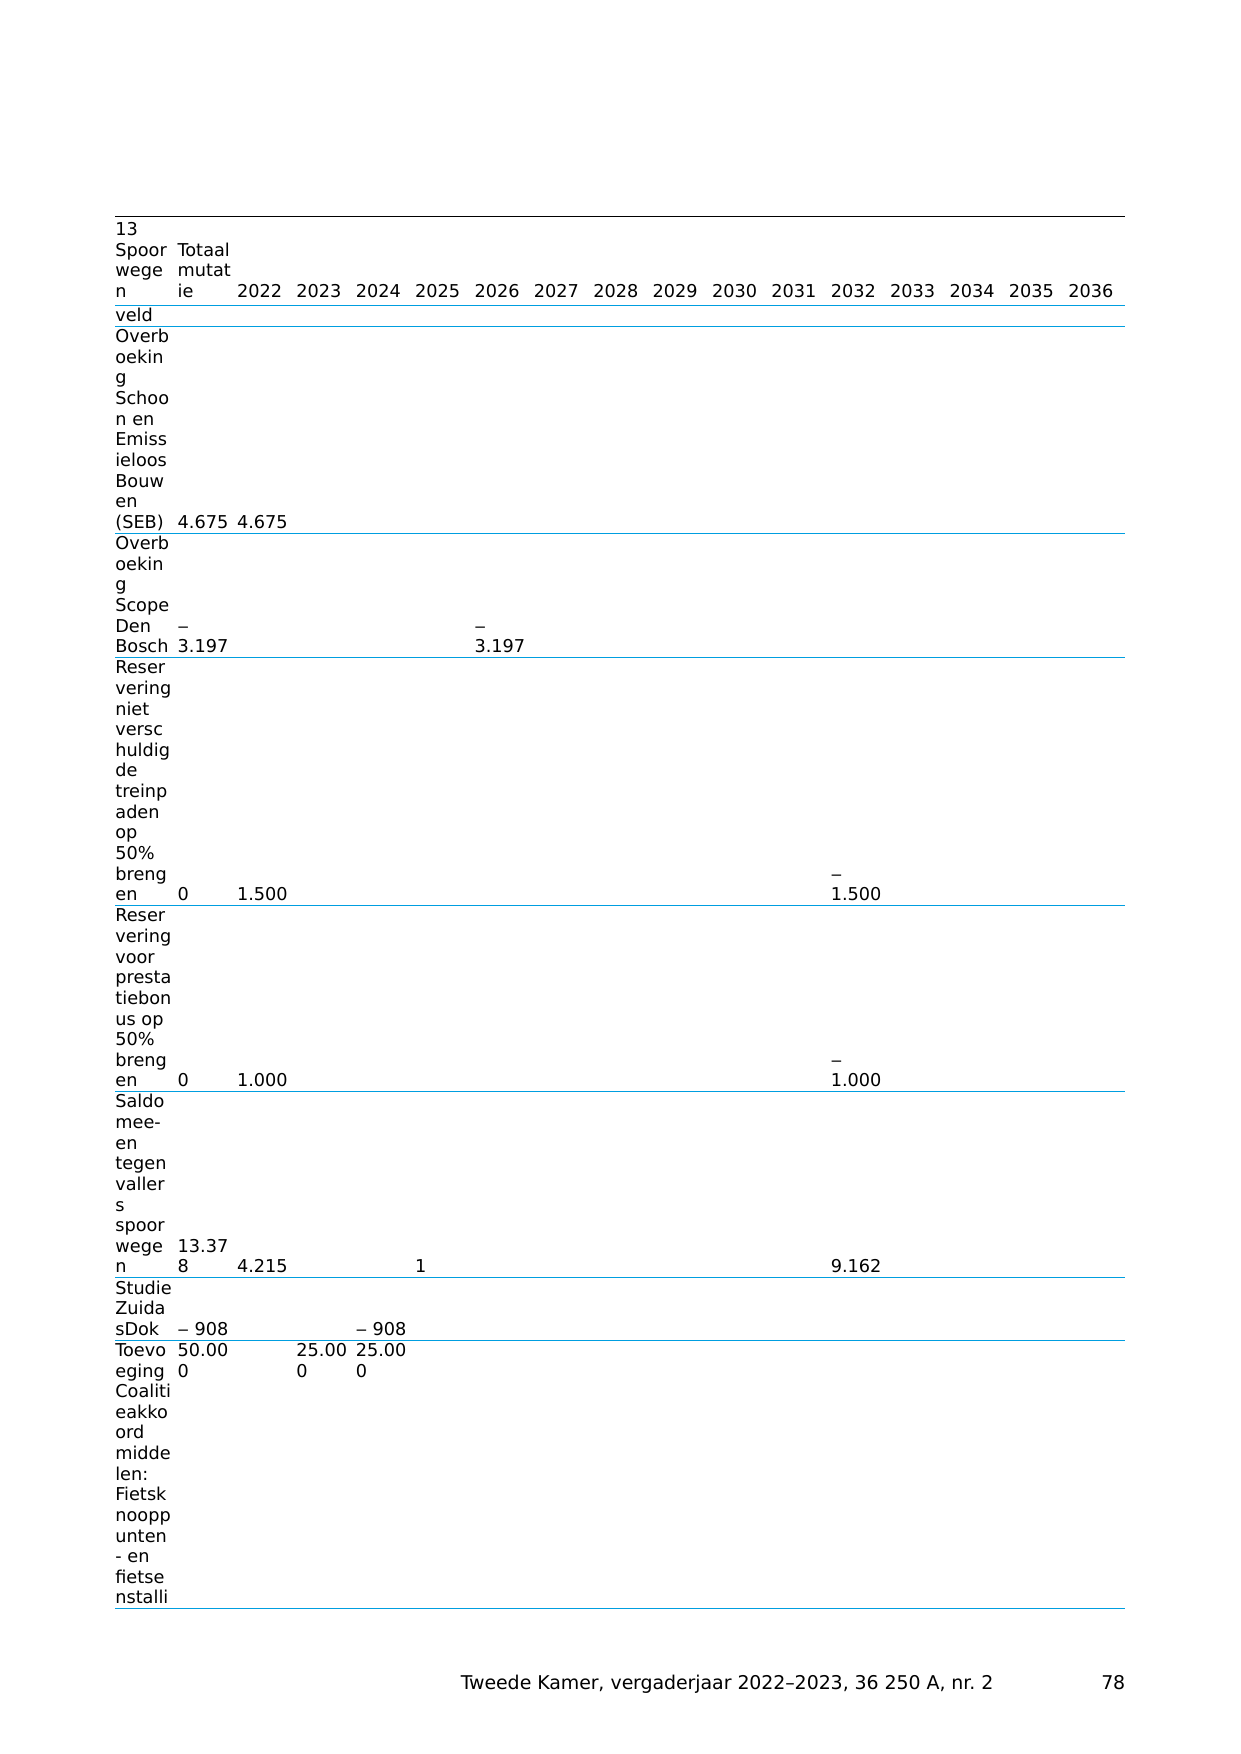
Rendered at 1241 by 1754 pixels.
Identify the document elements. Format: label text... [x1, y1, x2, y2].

table_cell 25.000 [353, 1341, 412, 1608]
table_cell [709, 306, 768, 326]
table_cell [293, 327, 353, 532]
table_cell [1006, 1092, 1065, 1277]
table_cell [1006, 658, 1065, 905]
table_cell 2023 [293, 217, 353, 304]
table_cell ‒ 908 [175, 1278, 234, 1339]
table_cell [709, 658, 768, 905]
table_cell [590, 306, 649, 326]
table_cell [531, 906, 590, 1091]
table_cell [946, 306, 1006, 326]
table_cell 13.378 [175, 1092, 234, 1277]
table_cell [887, 327, 946, 532]
table_cell 50.000 [175, 1341, 234, 1608]
table_cell [946, 327, 1006, 532]
table_cell [471, 906, 531, 1091]
table_cell 4.675 [175, 327, 234, 532]
table_cell [946, 1341, 1006, 1608]
table_cell [590, 1092, 649, 1277]
table_cell 2029 [650, 217, 709, 304]
table_header Tabel 13 Artikel 13 Spoorwegen (bedragen x €1.000) [115, 191, 1125, 216]
table_cell 4.215 [234, 1092, 293, 1277]
table_cell 1.000 [234, 906, 293, 1091]
table_cell [471, 658, 531, 905]
table_cell [590, 1278, 649, 1339]
table_cell [531, 306, 590, 326]
table_cell ‒ 1.000 [828, 906, 887, 1091]
table_cell [1065, 906, 1125, 1091]
table_cell [531, 534, 590, 657]
table_cell [353, 1092, 412, 1277]
table_cell [412, 306, 471, 326]
table_cell [828, 534, 887, 657]
table_cell 2032 [828, 217, 887, 304]
table_cell Toevoeging Coalitieakkoord middelen: Fietsknooppunten- en fietsenstalli [115, 1341, 174, 1608]
table_cell [234, 1278, 293, 1339]
table_cell Saldo mee- en tegenvallers spoorwegen [115, 1092, 174, 1277]
table_cell [1065, 306, 1125, 326]
table_cell [768, 306, 828, 326]
table_cell Overboeking Scope Den Bosch [115, 534, 174, 657]
table_cell [887, 658, 946, 905]
table_cell [768, 327, 828, 532]
table_cell 13 Spoorwegen [115, 217, 174, 304]
table_cell ‒ 3.197 [175, 534, 234, 657]
table_cell [1006, 1278, 1065, 1339]
table_cell [887, 1092, 946, 1277]
table_cell [531, 327, 590, 532]
table_cell [293, 306, 353, 326]
table_cell [590, 906, 649, 1091]
table_cell [471, 327, 531, 532]
table_cell 2033 [887, 217, 946, 304]
table_cell [650, 906, 709, 1091]
table_cell 2028 [590, 217, 649, 304]
table_cell 2031 [768, 217, 828, 304]
table_cell [590, 327, 649, 532]
table_cell 9.162 [828, 1092, 887, 1277]
table_cell [590, 658, 649, 905]
table_cell [293, 906, 353, 1091]
table_cell [709, 1341, 768, 1608]
table_cell [412, 658, 471, 905]
table_cell [412, 1278, 471, 1339]
table_cell [471, 1092, 531, 1277]
table_cell [590, 1341, 649, 1608]
table_cell [887, 306, 946, 326]
table_cell [293, 658, 353, 905]
table_cell [650, 327, 709, 532]
table_cell [1006, 534, 1065, 657]
table_cell [709, 906, 768, 1091]
table_cell [650, 534, 709, 657]
table_cell 2027 [531, 217, 590, 304]
table_cell [946, 1278, 1006, 1339]
table_cell 25.000 [293, 1341, 353, 1608]
table_cell [946, 658, 1006, 905]
table_cell [828, 1278, 887, 1339]
table_cell 1.500 [234, 658, 293, 905]
table_cell [1065, 1092, 1125, 1277]
table_cell [709, 1278, 768, 1339]
table_cell [1006, 1341, 1065, 1608]
table_cell [650, 1092, 709, 1277]
table_cell [946, 906, 1006, 1091]
table_cell [709, 534, 768, 657]
table_cell [887, 1341, 946, 1608]
table_cell 2026 [471, 217, 531, 304]
table_cell 2034 [946, 217, 1006, 304]
table_cell [471, 1278, 531, 1339]
table_cell [828, 327, 887, 532]
table_cell [1065, 534, 1125, 657]
table_cell [353, 906, 412, 1091]
table_cell [768, 1341, 828, 1608]
table_cell veld [115, 306, 174, 326]
table_cell [768, 534, 828, 657]
table_cell Overboeking Schoon en Emissieloos Bouwen (SEB) [115, 327, 174, 532]
table_cell [828, 1341, 887, 1608]
table_cell Reservering voor prestatiebonus op 50% brengen [115, 906, 174, 1091]
table_cell [887, 534, 946, 657]
table_cell [531, 658, 590, 905]
table_cell Studie ZuidasDok [115, 1278, 174, 1339]
table_cell [353, 306, 412, 326]
table_cell [709, 327, 768, 532]
table_cell [768, 658, 828, 905]
table_cell [234, 534, 293, 657]
table_cell [768, 1278, 828, 1339]
table_cell [768, 906, 828, 1091]
table_cell 2024 [353, 217, 412, 304]
table_cell [887, 1278, 946, 1339]
table_cell 0 [175, 906, 234, 1091]
table_cell [1006, 327, 1065, 532]
table_cell [650, 306, 709, 326]
table_cell 2035 [1006, 217, 1065, 304]
table_cell [412, 534, 471, 657]
table_cell [946, 534, 1006, 657]
table_cell 2030 [709, 217, 768, 304]
table_cell [353, 327, 412, 532]
table_cell [175, 306, 234, 326]
table_cell [1006, 306, 1065, 326]
table_cell ‒ 1.500 [828, 658, 887, 905]
table_cell [471, 306, 531, 326]
table_cell 2025 [412, 217, 471, 304]
table_cell 4.675 [234, 327, 293, 532]
table_cell [1065, 327, 1125, 532]
table_cell [531, 1341, 590, 1608]
table_cell [293, 1278, 353, 1339]
table_cell 0 [175, 658, 234, 905]
table_cell Reservering niet verschuldigde treinpaden op 50% brengen [115, 658, 174, 905]
table_cell [293, 534, 353, 657]
table_cell [412, 1341, 471, 1608]
table_cell [590, 534, 649, 657]
table_cell 2022 [234, 217, 293, 304]
table_cell [412, 906, 471, 1091]
table_cell 1 [412, 1092, 471, 1277]
table_cell [412, 327, 471, 532]
table_cell [1006, 906, 1065, 1091]
table_cell [709, 1092, 768, 1277]
table_cell [946, 1092, 1006, 1277]
table_cell [234, 1341, 293, 1608]
table_cell ‒ 3.197 [471, 534, 531, 657]
table_cell ‒ 908 [353, 1278, 412, 1339]
table_cell [531, 1092, 590, 1277]
table_cell [650, 658, 709, 905]
table_cell Totaal mutatie [175, 217, 234, 304]
table_cell 2036 [1065, 217, 1125, 304]
table_cell [531, 1278, 590, 1339]
table_cell [828, 306, 887, 326]
table_cell [353, 658, 412, 905]
table_cell [1065, 1341, 1125, 1608]
table_cell [1065, 658, 1125, 905]
table_cell [293, 1092, 353, 1277]
table_cell [1065, 1278, 1125, 1339]
table_cell [234, 306, 293, 326]
table_cell [471, 1341, 531, 1608]
table_cell [650, 1278, 709, 1339]
table_cell [768, 1092, 828, 1277]
table_cell [353, 534, 412, 657]
table_cell [650, 1341, 709, 1608]
table_cell [887, 906, 946, 1091]
